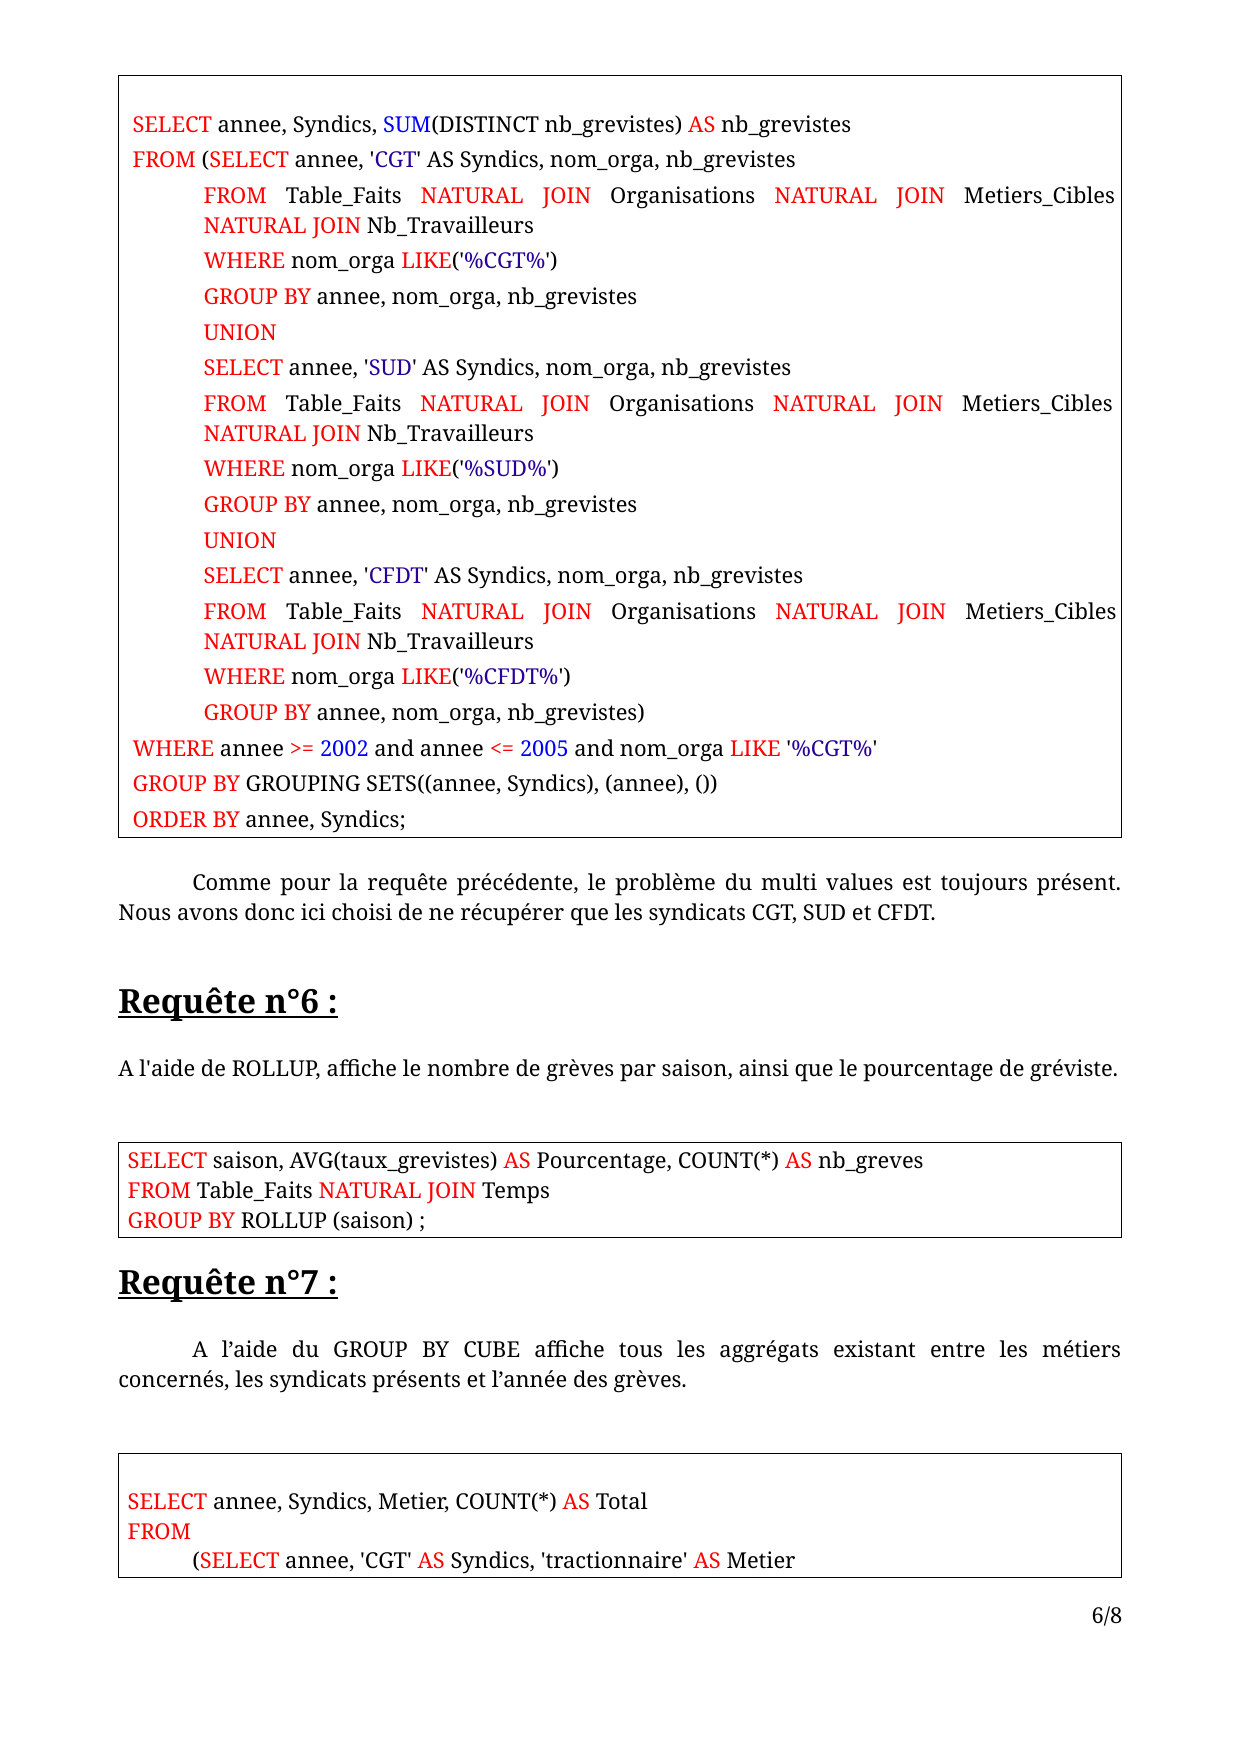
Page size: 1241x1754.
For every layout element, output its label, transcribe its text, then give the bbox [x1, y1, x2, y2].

text A l’aide du GROUP BY CUBE affiche tous les aggrégats existant entre les métiers concernés, les syndicats présents et l’année des grèves. [118, 1334, 1122, 1393]
text FROM [119, 1513, 1121, 1542]
table_header SELECT annee, 'CFDT' AS Syndics, nom_orga, nb_grevistes [200, 557, 827, 593]
table_header FROM Table_Faits NATURAL JOIN Organisations NATURAL JOIN Metiers_Cibles NATURAL JOIN Nb_Travailleurs [200, 177, 1118, 242]
text SELECT saison, AVG(taux_grevistes) AS Pourcentage, COUNT(*) AS nb_greves [119, 1143, 1121, 1172]
subtitle Requête n°6 : [118, 978, 1122, 1023]
table_header WHERE nom_orga LIKE('%CFDT%') [200, 658, 602, 694]
text SELECT annee, Syndics, Metier, COUNT(*) AS Total [119, 1483, 1121, 1513]
table_header WHERE nom_orga LIKE('%CGT%') [200, 243, 588, 278]
table_header GROUP BY GROUPING SETS((annee, Syndics), (annee), ()) [129, 765, 765, 801]
text Comme pour la requête précédente, le problème du multi values est toujours présent. Nous avons donc ici choisi de ne récupérer que les syndicats CGT, SUD et CFDT. [118, 867, 1122, 927]
table_header ORDER BY annee, Syndics; [129, 801, 431, 836]
table_header FROM Table_Faits NATURAL JOIN Organisations NATURAL JOIN Metiers_Cibles NATURAL JOIN Nb_Travailleurs [200, 593, 1119, 658]
table_header GROUP BY annee, nom_orga, nb_grevistes [200, 486, 653, 522]
text (SELECT annee, 'CGT' AS Syndics, 'tractionnaire' AS Metier [119, 1542, 1121, 1577]
table_header FROM Table_Faits NATURAL JOIN Organisations NATURAL JOIN Metiers_Cibles NATURAL JOIN Nb_Travailleurs [200, 385, 1116, 450]
text GROUP BY ROLLUP (saison) ; [119, 1202, 1121, 1237]
table_header SELECT annee, Syndics, SUM(DISTINCT nb_grevistes) AS nb_grevistes [129, 106, 887, 141]
table_header UNION [200, 314, 299, 349]
text A l'aide de ROLLUP, affiche le nombre de grèves par saison, ainsi que le pourcentage de gréviste. [118, 1053, 1122, 1083]
table_header WHERE nom_orga LIKE('%SUD%') [200, 450, 588, 486]
text FROM Table_Faits NATURAL JOIN Temps [119, 1172, 1121, 1202]
table_header WHERE annee >= 2002 and annee <= 2005 and nom_orga LIKE '%CGT%' [129, 730, 901, 765]
table_header FROM (SELECT annee, 'CGT' AS Syndics, nom_orga, nb_grevistes [129, 141, 828, 177]
table_header GROUP BY annee, nom_orga, nb_grevistes) [200, 694, 661, 729]
table_header [119, 76, 1121, 837]
table_header SELECT annee, 'SUD' AS Syndics, nom_orga, nb_grevistes [200, 349, 814, 385]
subtitle Requête n°7 : [118, 1259, 1122, 1304]
table_header UNION [200, 522, 299, 557]
table_header GROUP BY annee, nom_orga, nb_grevistes [200, 278, 653, 314]
